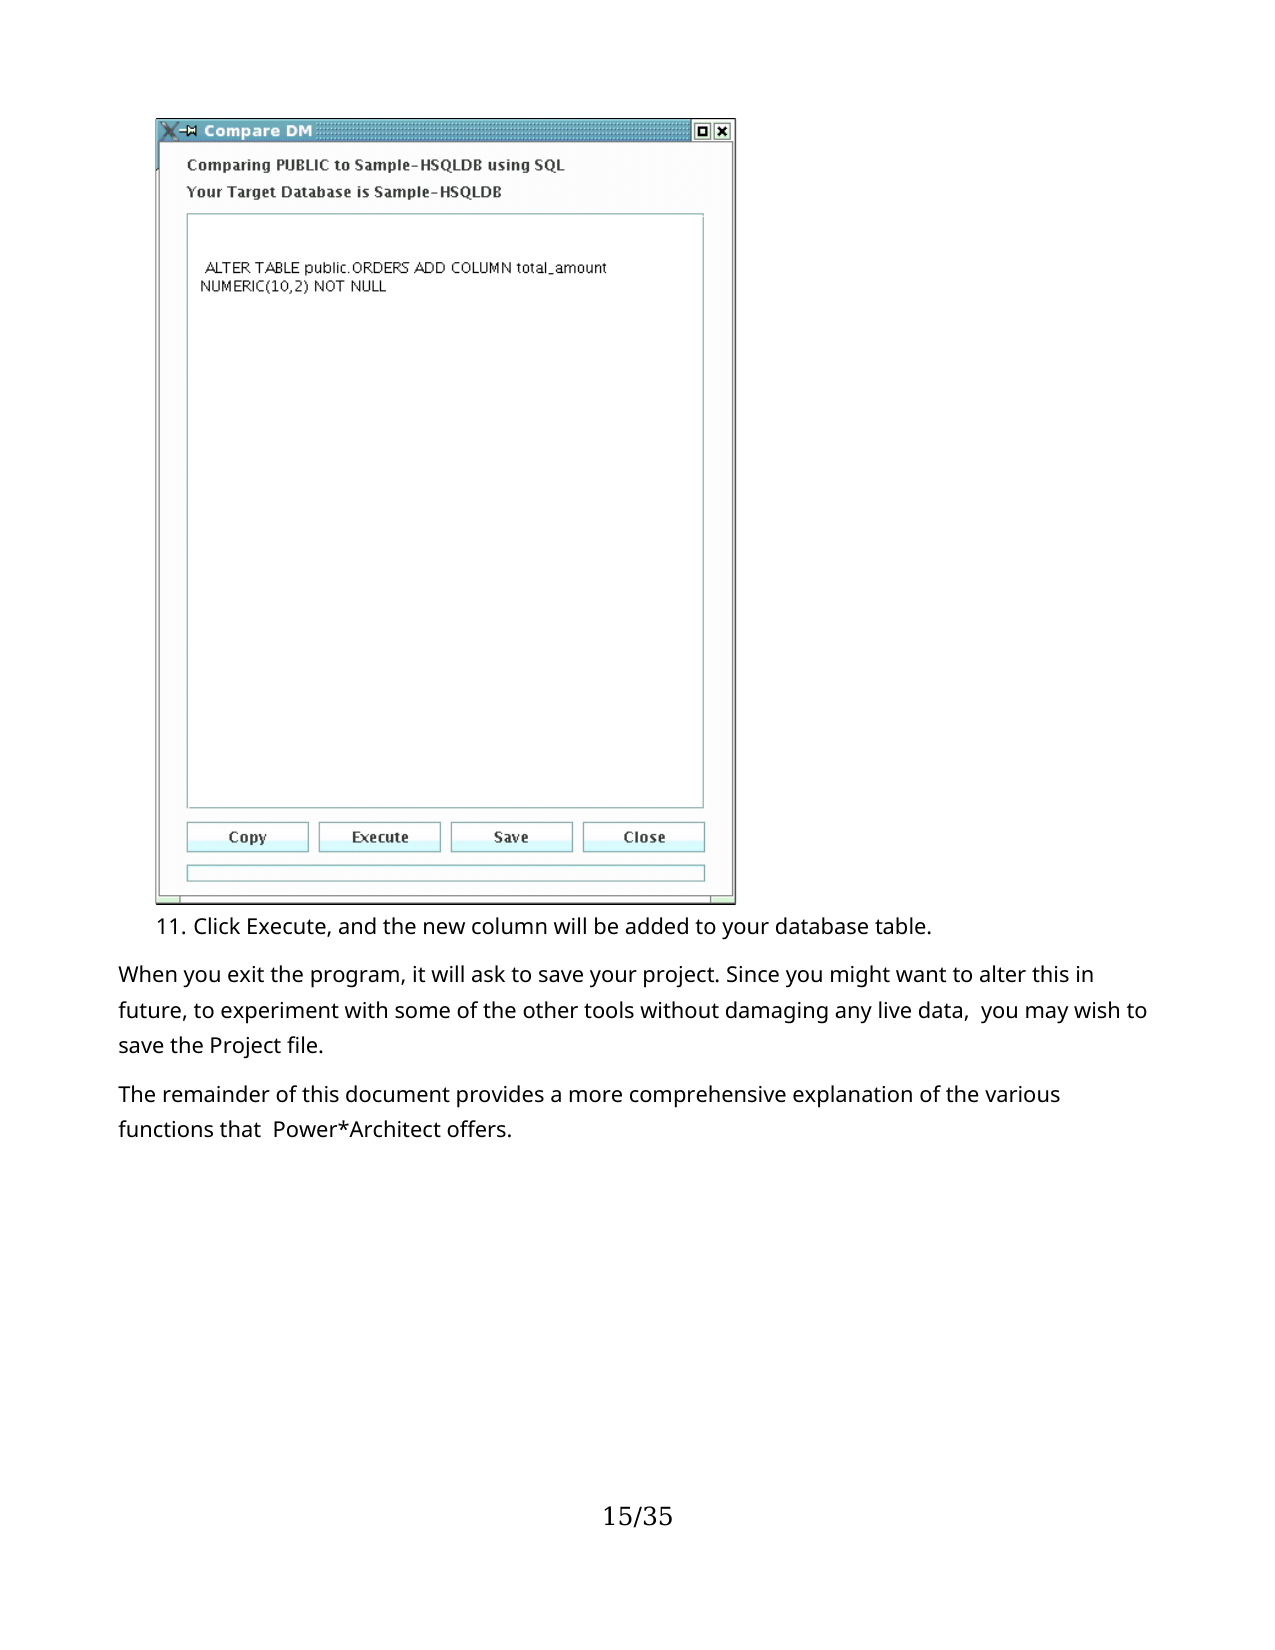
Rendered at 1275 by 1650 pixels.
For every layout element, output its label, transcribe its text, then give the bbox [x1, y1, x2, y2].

text The remainder of this document provides a more comprehensive explanation of the various functions that Power*Architect offers. [118, 1079, 1157, 1180]
list Click Execute, and the new column will be added to your database table. [156, 905, 1157, 941]
picture [155, 118, 737, 905]
text When you exit the program, it will ask to save your project. Since you might want to alter this in future, to experiment with some of the other tools without damaging any live data, you may wish to save the Project file. [118, 959, 1157, 1060]
